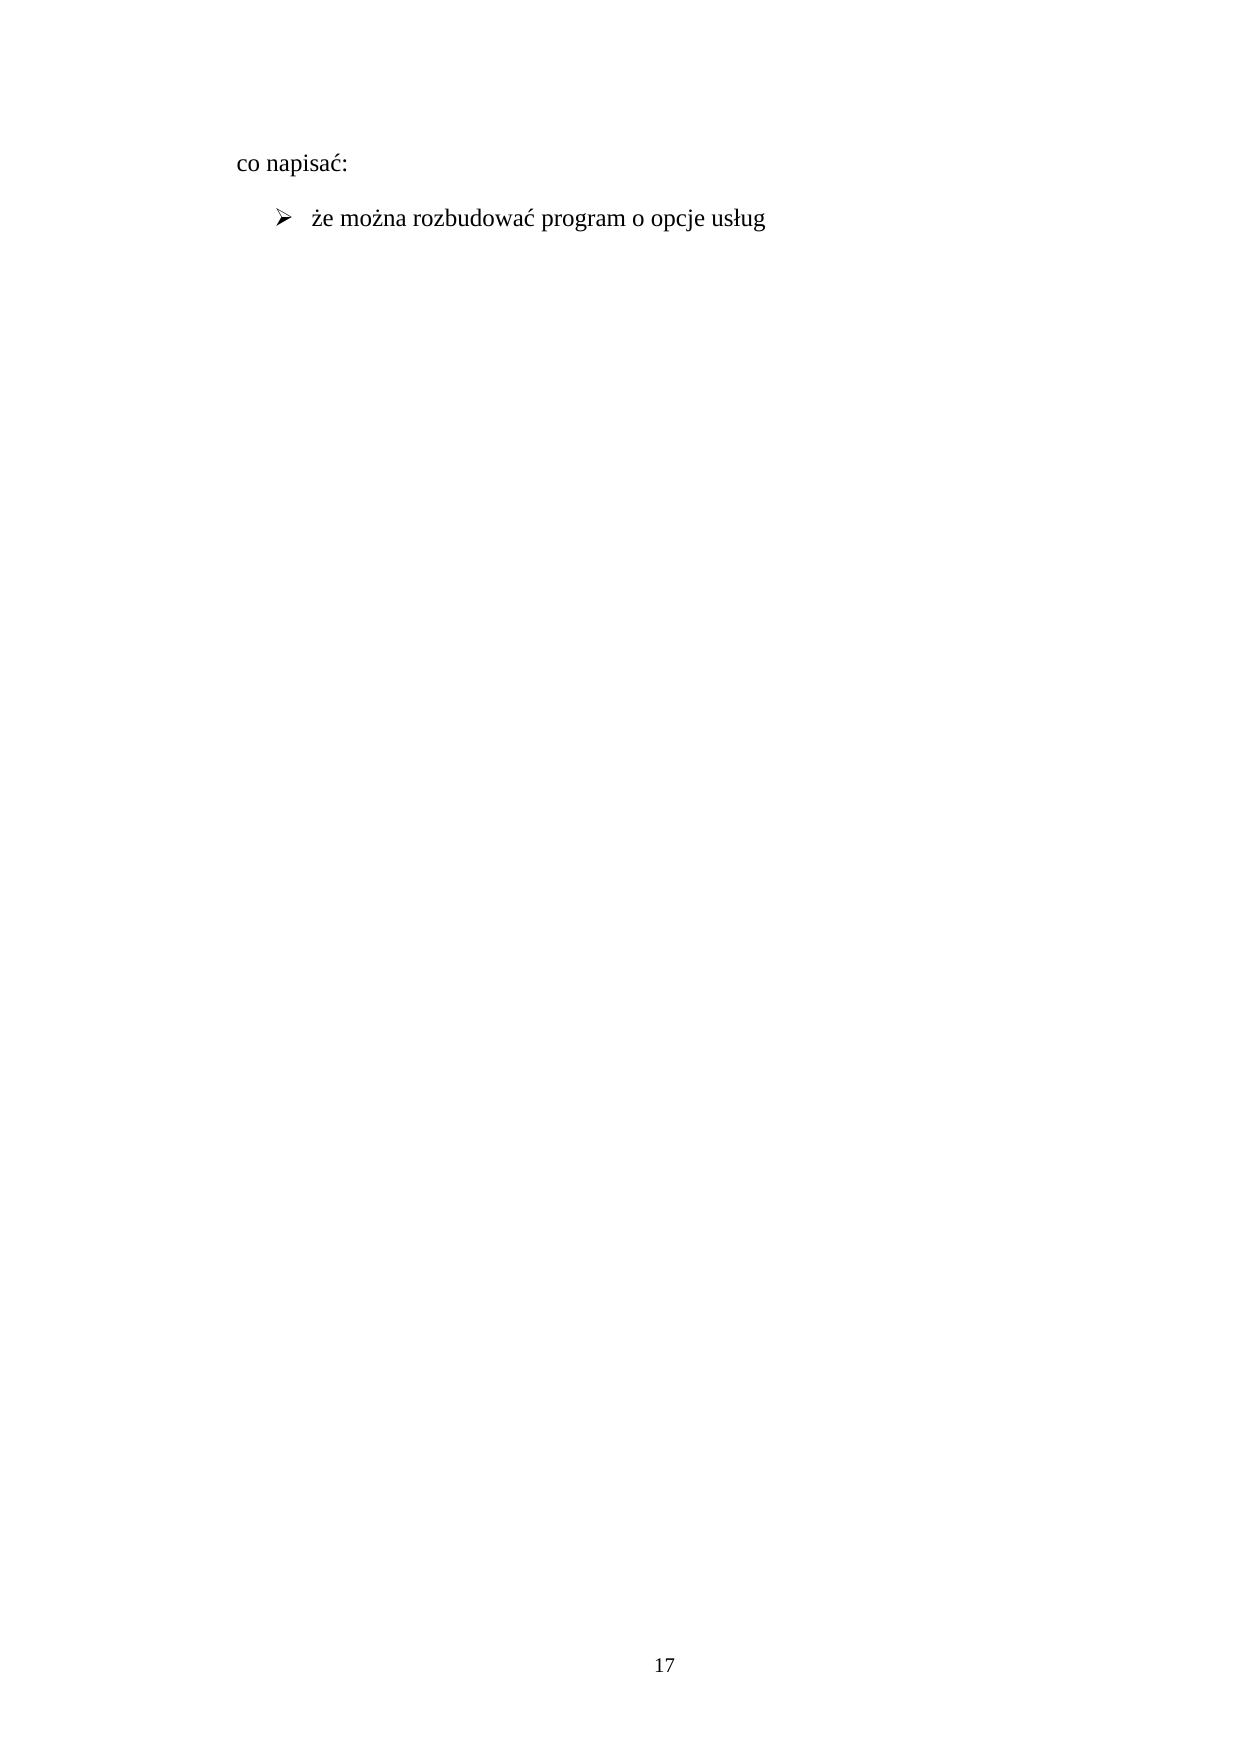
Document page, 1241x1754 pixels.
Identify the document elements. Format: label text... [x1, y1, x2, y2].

list że można rozbudować program o opcje usług [274, 203, 1092, 232]
text co napisać: [236, 148, 1092, 176]
